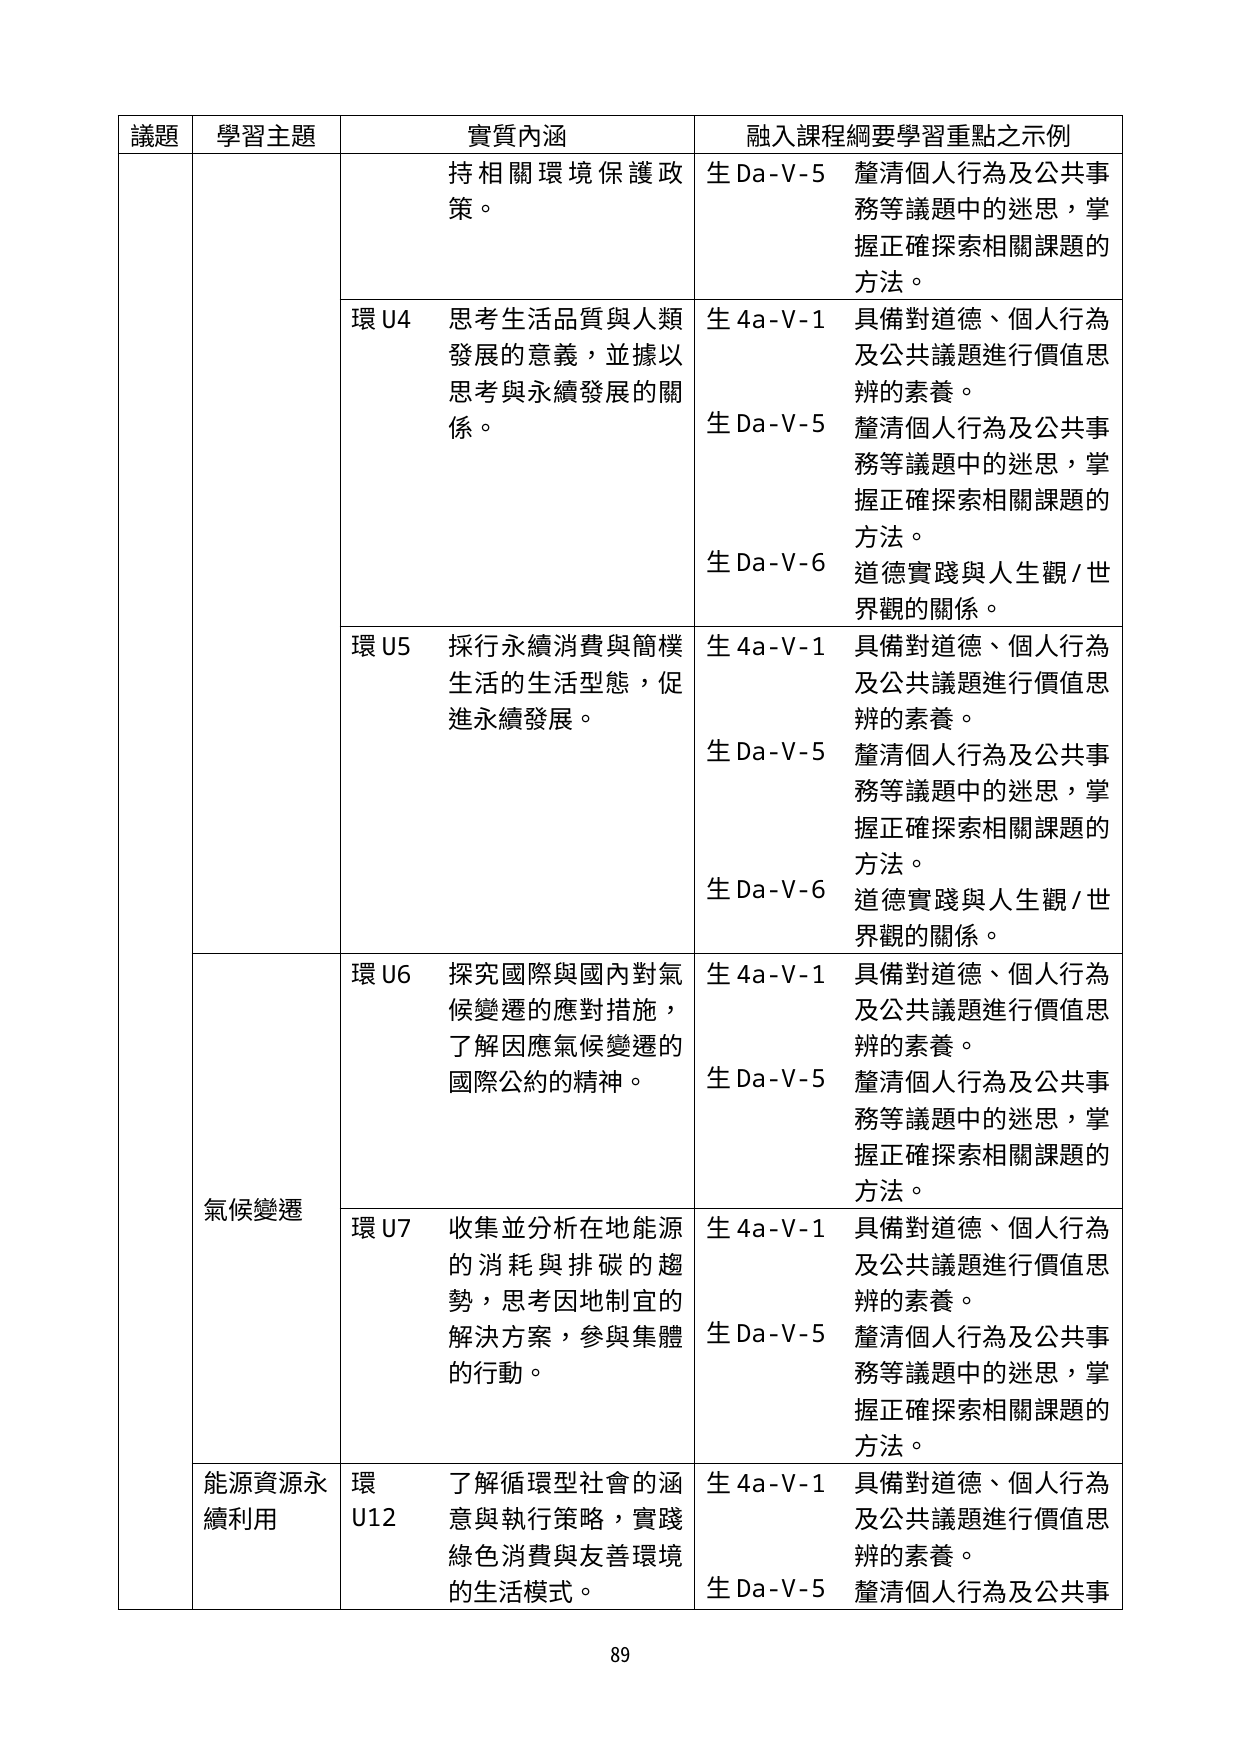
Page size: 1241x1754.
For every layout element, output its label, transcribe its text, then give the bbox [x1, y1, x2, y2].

table_cell 生4a-V-1 生Da-V-5 [695, 1209, 843, 1463]
table_cell 持相關環境保護政策。 [437, 154, 694, 298]
table_cell 氣候變遷 [193, 954, 340, 1463]
table_cell 具備對道德、個人行為及公共議題進行價值思辨的素養。 釐清個人行為及公共事務等議題中的迷思，掌握正確探索相關課題的方法。 道德實踐與人生觀/世界觀的關係。 [843, 627, 1122, 953]
table_header 融入課程綱要學習重點之示例 [695, 116, 1122, 152]
table_cell 環U4 [341, 300, 437, 626]
table_cell 釐清個人行為及公共事務等議題中的迷思，掌握正確探索相關課題的方法。 [843, 154, 1122, 298]
table_cell 生4a-V-1 生Da-V-5 [695, 954, 843, 1208]
table_cell [341, 154, 437, 298]
table_cell [193, 154, 340, 953]
table_cell 具備對道德、個人行為及公共議題進行價值思辨的素養。 釐清個人行為及公共事務等議題中的迷思，掌握正確探索相關課題的方法。 [843, 954, 1122, 1208]
table_cell 生Da-V-5 [695, 154, 843, 298]
table_header 學習主題 [193, 116, 340, 152]
table_cell 環U12 [341, 1464, 437, 1609]
table_cell 生4a-V-1 生Da-V-5 生Da-V-6 [695, 300, 843, 626]
table_cell 環U7 [341, 1209, 437, 1463]
table_header 議題 [119, 116, 192, 152]
table_cell 生4a-V-1 生Da-V-5 生Da-V-6 [695, 627, 843, 953]
table_cell 具備對道德、個人行為及公共議題進行價值思辨的素養。 釐清個人行為及公共事務等議題中的迷思，掌握正確探索相關課題的方法。 道德實踐與人生觀/世界觀的關係。 [843, 300, 1122, 626]
table_header 實質內涵 [341, 116, 694, 152]
table_cell 了解循環型社會的涵意與執行策略，實踐綠色消費與友善環境的生活模式。 [437, 1464, 694, 1609]
table_cell 思考生活品質與人類發展的意義，並據以思考與永續發展的關係。 [437, 300, 694, 626]
table_cell 具備對道德、個人行為及公共議題進行價值思辨的素養。 釐清個人行為及公共事務等議題中的迷思，掌握正確探索相關課題的方法。 [843, 1209, 1122, 1463]
table_cell [119, 154, 192, 1609]
table_cell 生4a-V-1 生Da-V-5 [695, 1464, 843, 1609]
table_cell 採行永續消費與簡樸生活的生活型態，促進永續發展。 [437, 627, 694, 953]
table_cell 環U6 [341, 954, 437, 1208]
table_cell 環U5 [341, 627, 437, 953]
table_cell 具備對道德、個人行為及公共議題進行價值思辨的素養。 釐清個人行為及公共事 [843, 1464, 1122, 1609]
table_cell 收集並分析在地能源的消耗與排碳的趨勢，思考因地制宜的解決方案，參與集體的行動。 [437, 1209, 694, 1463]
table_cell 探究國際與國內對氣候變遷的應對措施，了解因應氣候變遷的國際公約的精神。 [437, 954, 694, 1208]
table_cell 能源資源永續利用 [193, 1464, 340, 1609]
